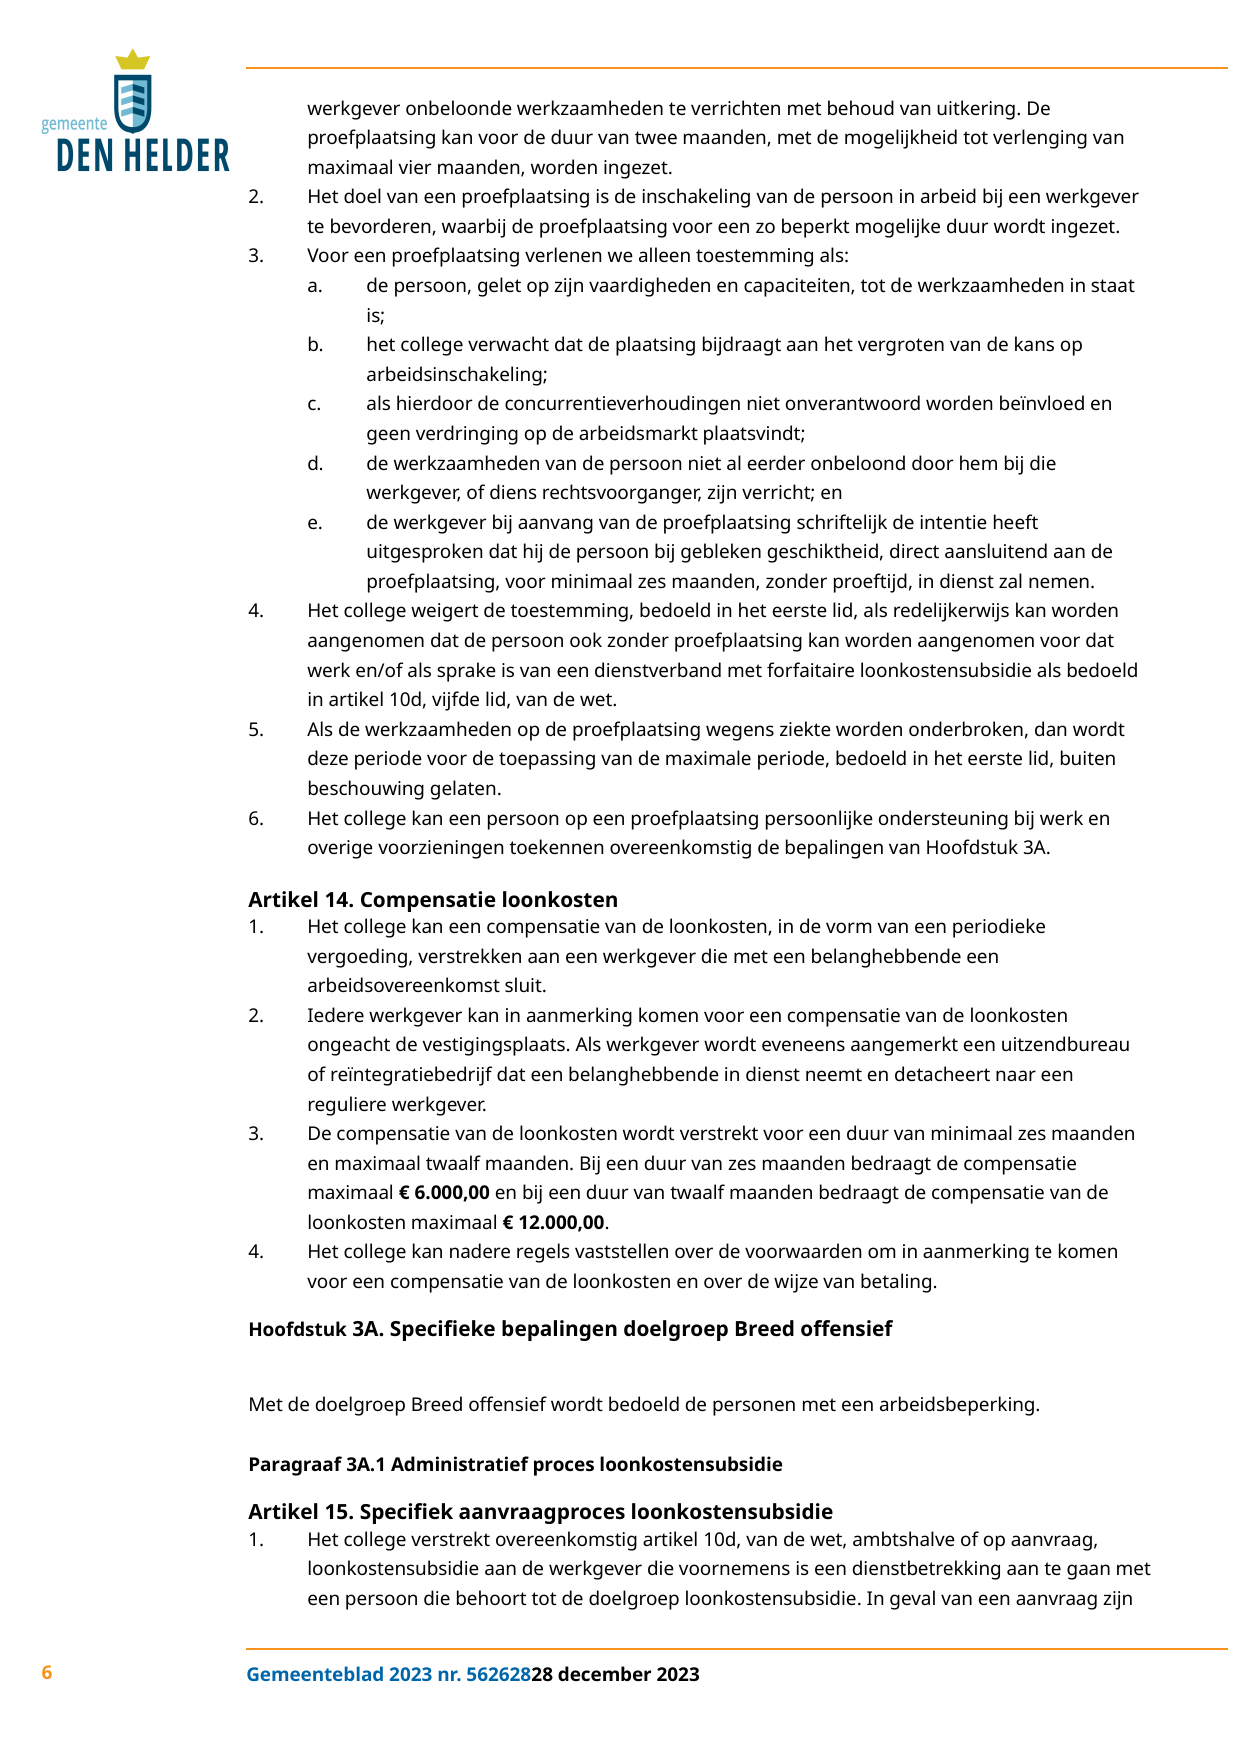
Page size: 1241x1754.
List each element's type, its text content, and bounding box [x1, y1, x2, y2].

list De compensatie van de loonkosten wordt verstrekt voor een duur van minimaal zes maanden en maximaal twaalf maanden. Bij een duur van zes maanden bedraagt de compensatie maximaal € 6.000,00 en bij een duur van twaalf maanden bedraagt de compensatie van de loonkosten maximaal € 12.000,00. [248, 1120, 1152, 1235]
picture [63, 144, 68, 165]
list de werkgever bij aanvang van de proefplaatsing schriftelijk de intentie heeft uitgesproken dat hij de persoon bij gebleken geschiktheid, direct aansluitend aan de proefplaatsing, voor minimaal zes maanden, zonder proeftijd, in dienst zal nemen. [307, 509, 1152, 594]
text Paragraaf 3A.1 Administratief proces loonkostensubsidie [248, 1451, 1152, 1476]
list de werkzaamheden van de persoon niet al eerder onbeloond door hem bij die werkgever, of diens rechtsvoorganger, zijn verricht; en [307, 450, 1152, 505]
picture [182, 144, 187, 165]
picture [41, 47, 231, 172]
list Iedere werkgever kan in aanmerking komen voor een compensatie van de loonkosten ongeacht de vestigingsplaats. Als werkgever wordt eveneens aangemerkt een uitzendbureau of reïntegratiebedrijf dat een belanghebbende in dienst neemt en detacheert naar een reguliere werkgever. [248, 1002, 1152, 1116]
list als hierdoor de concurrentieverhoudingen niet onverantwoord worden beïnvloed en geen verdringing op de arbeidsmarkt plaatsvindt; [307, 391, 1152, 446]
text Hoofdstuk 3A. Specifieke bepalingen doelgroep Breed offensief [248, 1314, 1152, 1342]
list de persoon, gelet op zijn vaardigheden en capaciteiten, tot de werkzaamheden in staat is; [307, 272, 1152, 328]
text Artikel 15. Specifiek aanvraagproces loonkostensubsidie [248, 1497, 1152, 1526]
list Het college kan een compensatie van de loonkosten, in de vorm van een periodieke vergoeding, verstrekken aan een werkgever die met een belanghebbende een arbeidsovereenkomst sluit. [248, 913, 1152, 998]
list Het college verstrekt overeenkomstig artikel 10d, van de wet, ambtshalve of op aanvraag, loonkostensubsidie aan de werkgever die voornemens is een dienstbetrekking aan te gaan met een persoon die behoort tot de doelgroep loonkostensubsidie. In geval van een aanvraag zijn [248, 1526, 1152, 1611]
picture [100, 154, 106, 172]
list Het doel van een proefplaatsing is de inschakeling van de persoon in arbeid bij een werkgever te bevorderen, waarbij de proefplaatsing voor een zo beperkt mogelijke duur wordt ingezet. [248, 183, 1152, 239]
list Als de werkzaamheden op de proefplaatsing wegens ziekte worden onderbroken, dan wordt deze periode voor de toepassing van de maximale periode, bedoeld in het eerste lid, buiten beschouwing gelaten. [248, 716, 1152, 801]
list Voor een proefplaatsing verlenen we alleen toestemming als: [248, 243, 1152, 268]
list werkgever onbeloonde werkzaamheden te verrichten met behoud van uitkering. De proefplaatsing kan voor de duur van twee maanden, met de mogelijkheid tot verlenging van maximaal vier maanden, worden ingezet. [248, 95, 1152, 180]
text Met de doelgroep Breed offensief wordt bedoeld de personen met een arbeidsbeperking. [248, 1392, 1152, 1417]
picture [130, 157, 135, 172]
picture [220, 160, 224, 172]
list Het college kan nadere regels vaststellen over de voorwaarden om in aanmerking te komen voor een compensatie van de loonkosten en over de wijze van betaling. [248, 1239, 1152, 1294]
list het college verwacht dat de plaatsing bijdraagt aan het vergroten van de kans op arbeidsinschakeling; [307, 331, 1152, 387]
text Artikel 14. Compensatie loonkosten [248, 885, 1152, 913]
list Het college kan een persoon op een proefplaatsing persoonlijke ondersteuning bij werk en overige voorzieningen toekennen overeenkomstig de bepalingen van Hoofdstuk 3A. [248, 805, 1152, 860]
list Het college weigert de toestemming, bedoeld in het eerste lid, als redelijkerwijs kan worden aangenomen dat de persoon ook zonder proefplaatsing kan worden aangenomen voor dat werk en/of als sprake is van een dienstverband met forfaitaire loonkostensubsidie als bedoeld in artikel 10d, vijfde lid, van de wet. [248, 598, 1152, 712]
